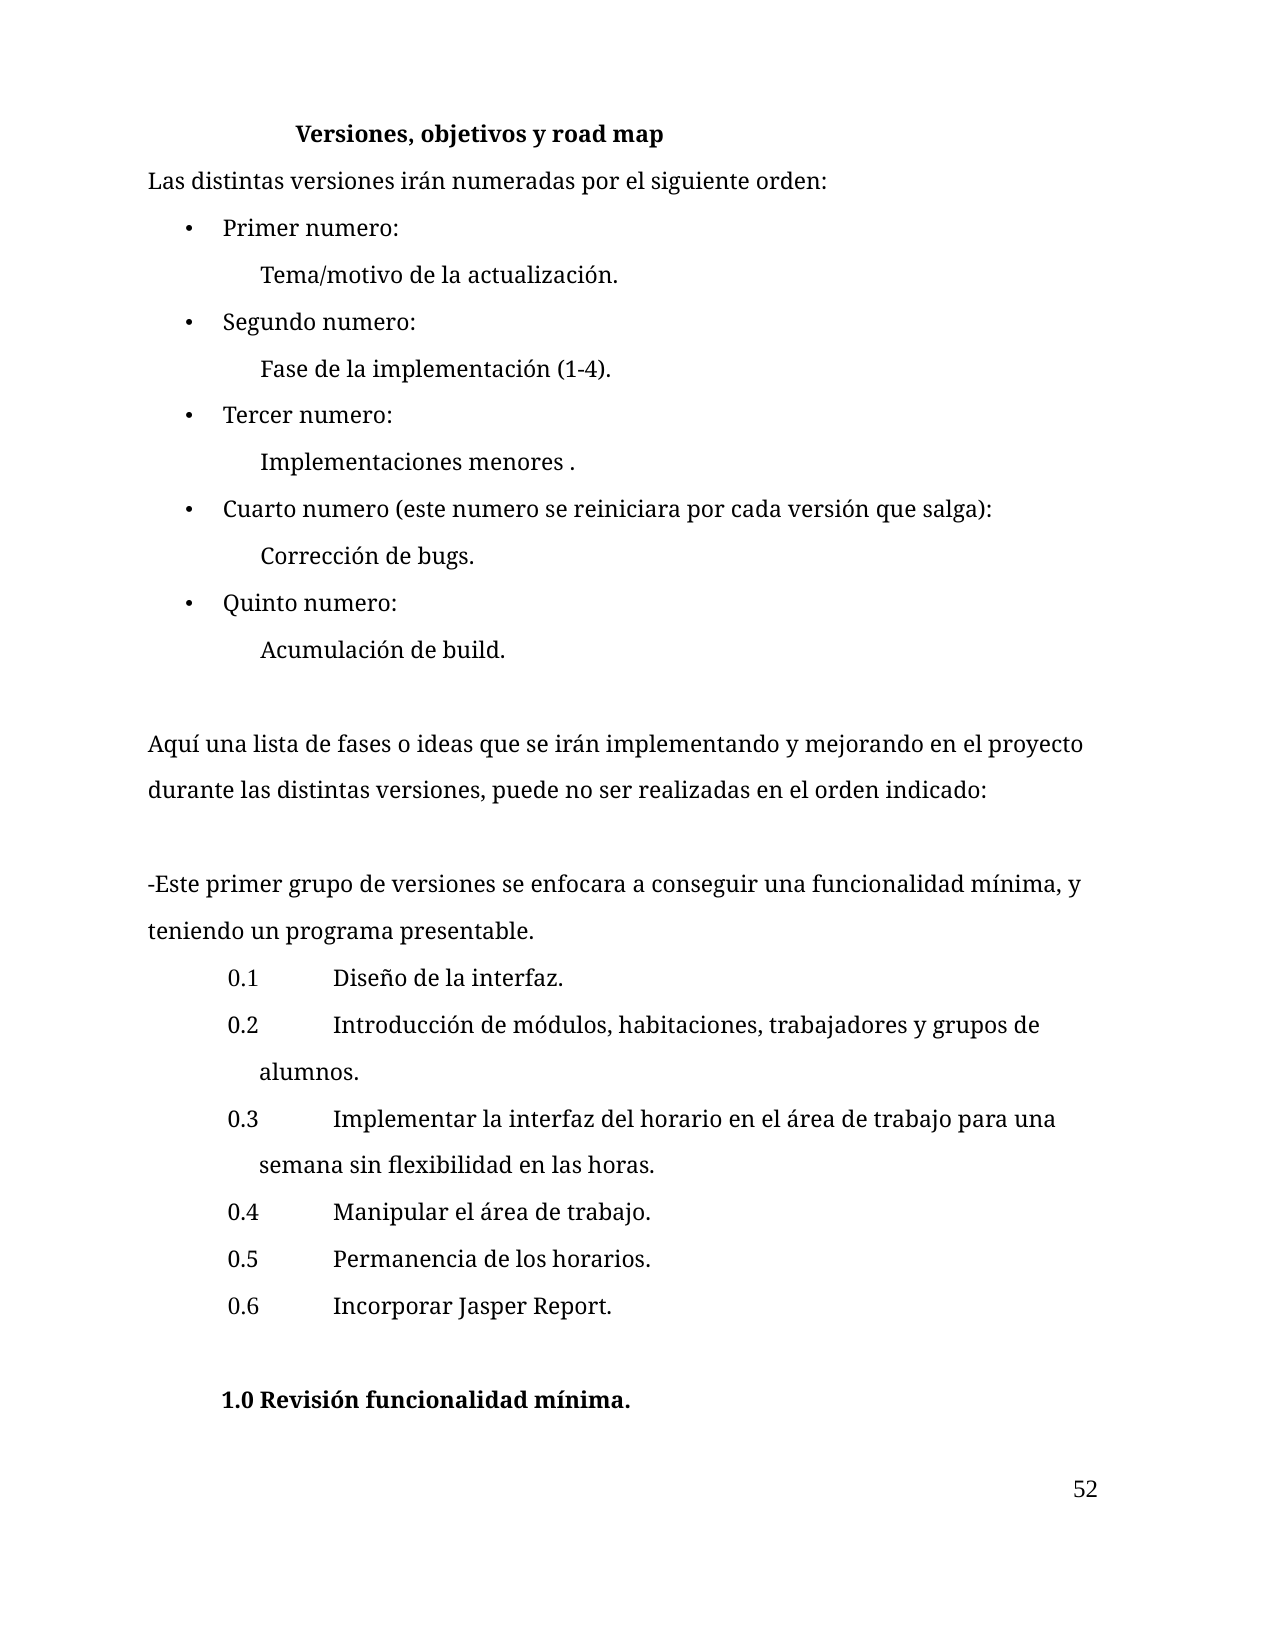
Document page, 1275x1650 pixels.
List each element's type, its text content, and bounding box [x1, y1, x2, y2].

list Tema/motivo de la actualización. [223, 259, 1098, 290]
list Introducción de módulos, habitaciones, trabajadores y grupos de alumnos. [221, 1009, 1098, 1087]
list Cuarto numero (este numero se reiniciara por cada versión que salga): [185, 493, 1098, 524]
list Segundo numero: [185, 306, 1098, 337]
text 1.0 Revisión funcionalidad mínima. [148, 1384, 1098, 1415]
list Quinto numero: [185, 587, 1098, 618]
list Diseño de la interfaz. [221, 962, 1098, 993]
list Manipular el área de trabajo. [221, 1196, 1098, 1227]
list Fase de la implementación (1-4). [223, 352, 1098, 384]
text Las distintas versiones irán numeradas por el siguiente orden: [148, 165, 1098, 196]
list Acumulación de build. [223, 634, 1098, 665]
list Primer numero: [185, 212, 1098, 243]
list Corrección de bugs. [223, 540, 1098, 571]
text Aquí una lista de fases o ideas que se irán implementando y mejorando en el proyecto durante las distintas versiones, puede no ser realizadas en el orden indicado: [148, 727, 1098, 806]
list Implementar la interfaz del horario en el área de trabajo para una semana sin flexibilidad en las horas. [221, 1102, 1098, 1181]
text -Este primer grupo de versiones se enfocara a conseguir una funcionalidad mínima, y teniendo un programa presentable. [148, 868, 1098, 946]
text Versiones, objetivos y road map [148, 118, 1098, 149]
list Permanencia de los horarios. [221, 1243, 1098, 1274]
list Incorporar Jasper Report. [221, 1290, 1098, 1321]
list Tercer numero: [185, 399, 1098, 431]
list Implementaciones menores . [223, 446, 1098, 477]
